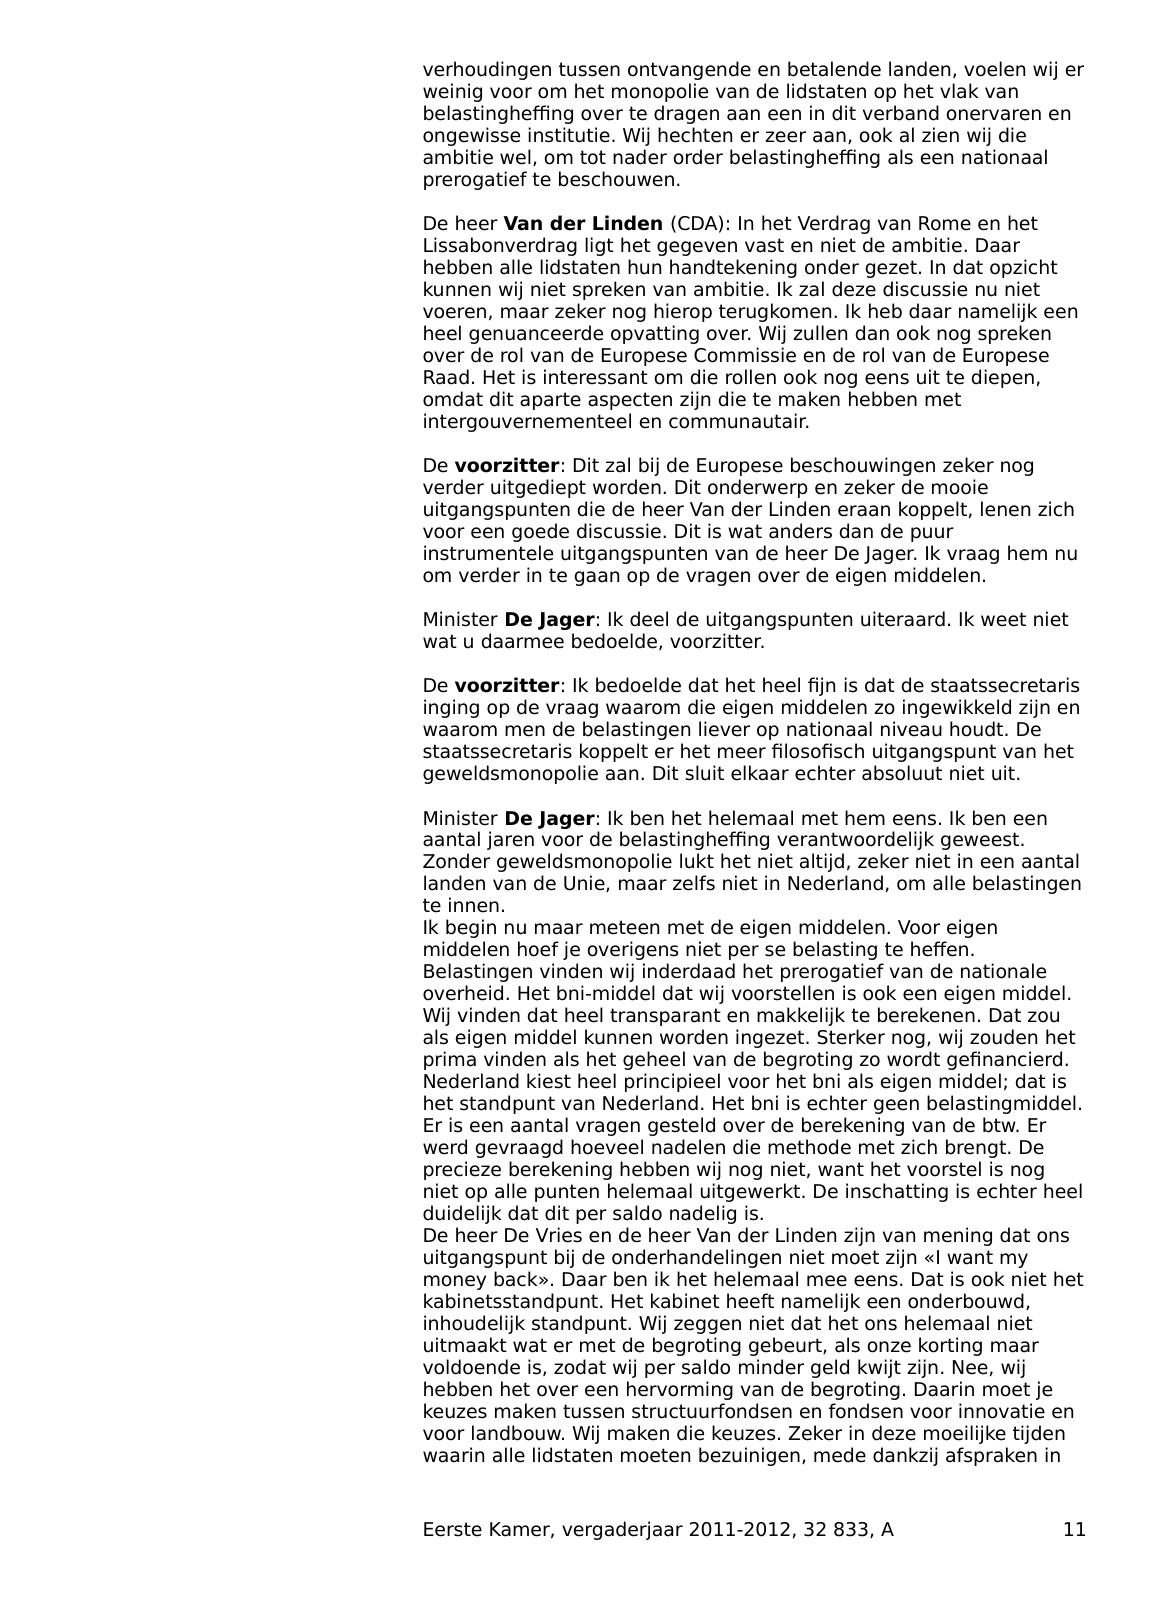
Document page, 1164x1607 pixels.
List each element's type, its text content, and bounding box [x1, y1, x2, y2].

text Er is een aantal vragen gesteld over de berekening van de btw. Er werd gevraagd hoeveel nadelen die methode met zich brengt. De precieze berekening hebben wij nog niet, want het voorstel is nog niet op alle punten helemaal uitgewerkt. De inschatting is echter heel duidelijk dat dit per saldo nadelig is. [422, 1115, 1087, 1225]
text Minister De Jager: Ik deel de uitgangspunten uiteraard. Ik weet niet wat u daarmee bedoelde, voorzitter. [422, 609, 1087, 653]
text De voorzitter: Ik bedoelde dat het heel fijn is dat de staatssecretaris inging op de vraag waarom die eigen middelen zo ingewikkeld zijn en waarom men de belastingen liever op nationaal niveau houdt. De staatssecretaris koppelt er het meer filosofisch uitgangspunt van het geweldsmonopolie aan. Dit sluit elkaar echter absoluut niet uit. [422, 675, 1087, 785]
text Minister De Jager: Ik ben het helemaal met hem eens. Ik ben een aantal jaren voor de belastingheffing verantwoordelijk geweest. Zonder geweldsmonopolie lukt het niet altijd, zeker niet in een aantal landen van de Unie, maar zelfs niet in Nederland, om alle belastingen te innen. [422, 807, 1087, 917]
text verhoudingen tussen ontvangende en betalende landen, voelen wij er weinig voor om het monopolie van de lidstaten op het vlak van belastingheffing over te dragen aan een in dit verband onervaren en ongewisse institutie. Wij hechten er zeer aan, ook al zien wij die ambitie wel, om tot nader order belastingheffing als een nationaal prerogatief te beschouwen. [422, 59, 1087, 191]
text Ik begin nu maar meteen met de eigen middelen. Voor eigen middelen hoef je overigens niet per se belasting te heffen. Belastingen vinden wij inderdaad het prerogatief van de nationale overheid. Het bni-middel dat wij voorstellen is ook een eigen middel. Wij vinden dat heel transparant en makkelijk te berekenen. Dat zou als eigen middel kunnen worden ingezet. Sterker nog, wij zouden het prima vinden als het geheel van de begroting zo wordt gefinancierd. Nederland kiest heel principieel voor het bni als eigen middel; dat is het standpunt van Nederland. Het bni is echter geen belastingmiddel. [422, 917, 1087, 1115]
text De heer Van der Linden (CDA): In het Verdrag van Rome en het Lissabonverdrag ligt het gegeven vast en niet de ambitie. Daar hebben alle lidstaten hun handtekening onder gezet. In dat opzicht kunnen wij niet spreken van ambitie. Ik zal deze discussie nu niet voeren, maar zeker nog hierop terugkomen. Ik heb daar namelijk een heel genuanceerde opvatting over. Wij zullen dan ook nog spreken over de rol van de Europese Commissie en de rol van de Europese Raad. Het is interessant om die rollen ook nog eens uit te diepen, omdat dit aparte aspecten zijn die te maken hebben met intergouvernementeel en communautair. [422, 213, 1087, 433]
text De voorzitter: Dit zal bij de Europese beschouwingen zeker nog verder uitgediept worden. Dit onderwerp en zeker de mooie uitgangspunten die de heer Van der Linden eraan koppelt, lenen zich voor een goede discussie. Dit is wat anders dan de puur instrumentele uitgangspunten van de heer De Jager. Ik vraag hem nu om verder in te gaan op de vragen over de eigen middelen. [422, 455, 1087, 587]
text De heer De Vries en de heer Van der Linden zijn van mening dat ons uitgangspunt bij de onderhandelingen niet moet zijn «I want my money back». Daar ben ik het helemaal mee eens. Dat is ook niet het kabinetsstandpunt. Het kabinet heeft namelijk een onderbouwd, inhoudelijk standpunt. Wij zeggen niet dat het ons helemaal niet uitmaakt wat er met de begroting gebeurt, als onze korting maar voldoende is, zodat wij per saldo minder geld kwijt zijn. Nee, wij hebben het over een hervorming van de begroting. Daarin moet je keuzes maken tussen structuurfondsen en fondsen voor innovatie en voor landbouw. Wij maken die keuzes. Zeker in deze moeilijke tijden waarin alle lidstaten moeten bezuinigen, mede dankzij afspraken in [422, 1225, 1087, 1467]
